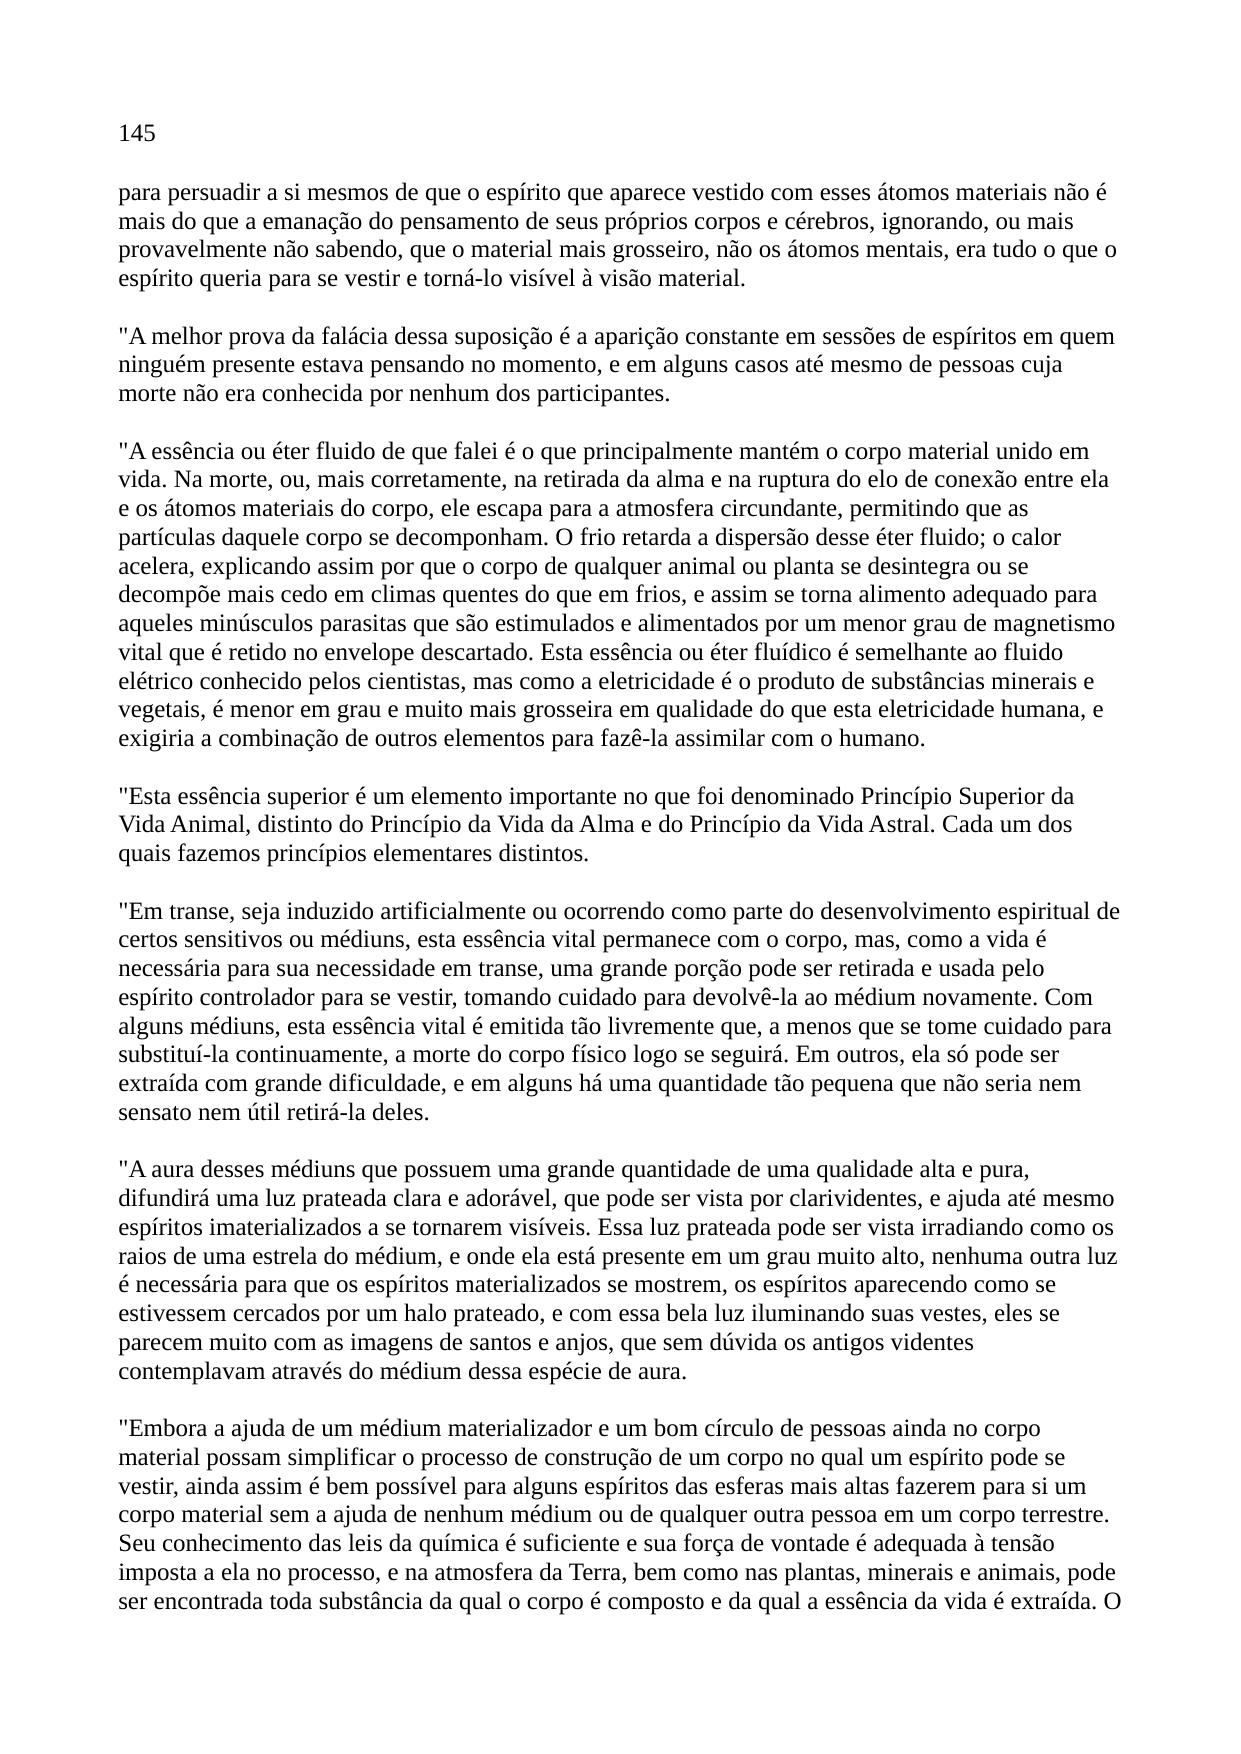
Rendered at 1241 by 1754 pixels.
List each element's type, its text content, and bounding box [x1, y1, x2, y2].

text "A essência ou éter fluido de que falei é o que principalmente mantém o corpo material unido em vida. Na morte, ou, mais corretamente, na retirada da alma e na ruptura do elo de conexão entre ela e os átomos materiais do corpo, ele escapa para a atmosfera circundante, permitindo que as partículas daquele corpo se decomponham. O frio retarda a dispersão desse éter fluido; o calor acelera, explicando assim por que o corpo de qualquer animal ou planta se desintegra ou se decompõe mais cedo em climas quentes do que em frios, e assim se torna alimento adequado para aqueles minúsculos parasitas que são estimulados e alimentados por um menor grau de magnetismo vital que é retido no envelope descartado. Esta essência ou éter fluídico é semelhante ao fluido elétrico conhecido pelos cientistas, mas como a eletricidade é o produto de substâncias minerais e vegetais, é menor em grau e muito mais grosseira em qualidade do que esta eletricidade humana, e exigiria a combinação de outros elementos para fazê-la assimilar com o humano. [118, 436, 1122, 752]
text "A aura desses médiuns que possuem uma grande quantidade de uma qualidade alta e pura, difundirá uma luz prateada clara e adorável, que pode ser vista por clarividentes, e ajuda até mesmo espíritos imaterializados a se tornarem visíveis. Essa luz prateada pode ser vista irradiando como os raios de uma estrela do médium, e onde ela está presente em um grau muito alto, nenhuma outra luz é necessária para que os espíritos materializados se mostrem, os espíritos aparecendo como se estivessem cercados por um halo prateado, e com essa bela luz iluminando suas vestes, eles se parecem muito com as imagens de santos e anjos, que sem dúvida os antigos videntes contemplavam através do médium dessa espécie de aura. [118, 1154, 1122, 1384]
text "A melhor prova da falácia dessa suposição é a aparição constante em sessões de espíritos em quem ninguém presente estava pensando no momento, e em alguns casos até mesmo de pessoas cuja morte não era conhecida por nenhum dos participantes. [118, 321, 1122, 407]
text "Esta essência superior é um elemento importante no que foi denominado Princípio Superior da Vida Animal, distinto do Princípio da Vida da Alma e do Princípio da Vida Astral. Cada um dos quais fazemos princípios elementares distintos. [118, 781, 1122, 867]
text "Em transe, seja induzido artificialmente ou ocorrendo como parte do desenvolvimento espiritual de certos sensitivos ou médiuns, esta essência vital permanece com o corpo, mas, como a vida é necessária para sua necessidade em transe, uma grande porção pode ser retirada e usada pelo espírito controlador para se vestir, tomando cuidado para devolvê-la ao médium novamente. Com alguns médiuns, esta essência vital é emitida tão livremente que, a menos que se tome cuidado para substituí-la continuamente, a morte do corpo físico logo se seguirá. Em outros, ela só pode ser extraída com grande dificuldade, e em alguns há uma quantidade tão pequena que não seria nem sensato nem útil retirá-la deles. [118, 896, 1122, 1126]
text "Embora a ajuda de um médium materializador e um bom círculo de pessoas ainda no corpo material possam simplificar o processo de construção de um corpo no qual um espírito pode se vestir, ainda assim é bem possível para alguns espíritos das esferas mais altas fazerem para si um corpo material sem a ajuda de nenhum médium ou de qualquer outra pessoa em um corpo terrestre. Seu conhecimento das leis da química é suficiente e sua força de vontade é adequada à tensão imposta a ela no processo, e na atmosfera da Terra, bem como nas plantas, minerais e animais, pode ser encontrada toda substância da qual o corpo é composto e da qual a essência da vida é extraída. O [118, 1413, 1122, 1614]
text para persuadir a si mesmos de que o espírito que aparece vestido com esses átomos materiais não é mais do que a emanação do pensamento de seus próprios corpos e cérebros, ignorando, ou mais provavelmente não sabendo, que o material mais grosseiro, não os átomos mentais, era tudo o que o espírito queria para se vestir e torná-lo visível à visão material. [118, 177, 1122, 292]
